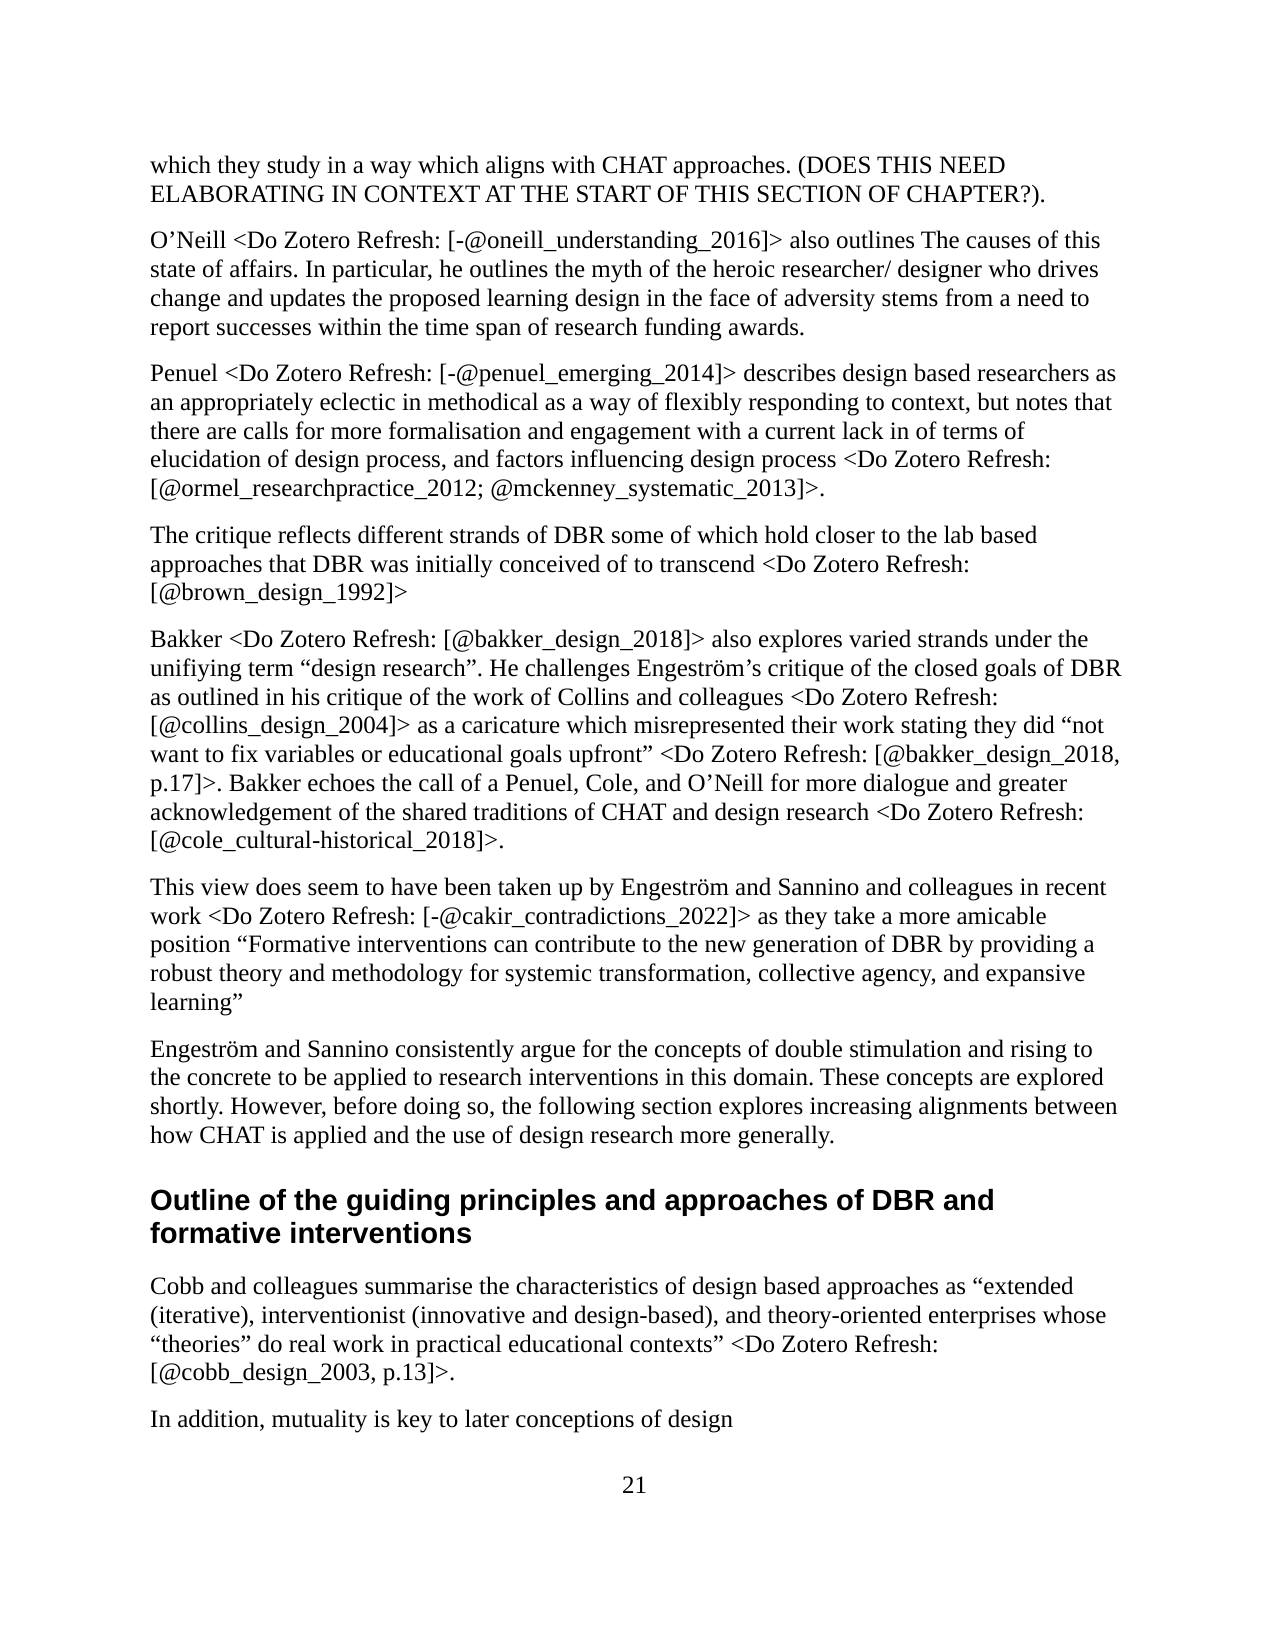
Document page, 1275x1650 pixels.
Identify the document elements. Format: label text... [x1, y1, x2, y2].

text Engeström and Sannino consistently argue for the concepts of double stimulation and rising to the concrete to be applied to research interventions in this domain. These concepts are explored shortly. However, before doing so, the following section explores increasing alignments between how CHAT is applied and the use of design research more generally. [150, 1034, 1125, 1149]
text Cobb and colleagues summarise the characteristics of design based approaches as “extended (iterative), interventionist (innovative and design-based), and theory-oriented enterprises whose “theories” do real work in practical educational contexts” <Do Zotero Refresh: [@cobb_design_2003, p.13]>. [150, 1271, 1125, 1386]
text This view does seem to have been taken up by Engeström and Sannino and colleagues in recent work <Do Zotero Refresh: [-@cakir_contradictions_2022]> as they take a more amicable position “Formative interventions can contribute to the new generation of DBR by providing a robust theory and methodology for systemic transformation, collective agency, and expansive learning” [150, 872, 1125, 1016]
text In addition, mutuality is key to later conceptions of design [150, 1404, 1125, 1433]
text Bakker <Do Zotero Refresh: [@bakker_design_2018]> also explores varied strands under the unifiying term “design research”. He challenges Engeström’s critique of the closed goals of DBR as outlined in his critique of the work of Collins and colleagues <Do Zotero Refresh: [@collins_design_2004]> as a caricature which misrepresented their work stating they did “not want to fix variables or educational goals upfront” <Do Zotero Refresh: [@bakker_design_2018, p.17]>. Bakker echoes the call of a Penuel, Cole, and O’Neill for more dialogue and greater acknowledgement of the shared traditions of CHAT and design research <Do Zotero Refresh: [@cole_cultural-historical_2018]>. [150, 624, 1125, 854]
text O’Neill <Do Zotero Refresh: [-@oneill_understanding_2016]> also outlines The causes of this state of affairs. In particular, he outlines the myth of the heroic researcher/ designer who drives change and updates the proposed learning design in the face of adversity stems from a need to report successes within the time span of research funding awards. [150, 225, 1125, 340]
text which they study in a way which aligns with CHAT approaches. (DOES THIS NEED ELABORATING IN CONTEXT AT THE START OF THIS SECTION OF CHAPTER?). [150, 150, 1125, 207]
subtitle Outline of the guiding principles and approaches of DBR and formative interventions [150, 1183, 1125, 1250]
text Penuel <Do Zotero Refresh: [-@penuel_emerging_2014]> describes design based researchers as an appropriately eclectic in methodical as a way of flexibly responding to context, but notes that there are calls for more formalisation and engagement with a current lack in of terms of elucidation of design process, and factors influencing design process <Do Zotero Refresh: [@ormel_researchpractice_2012; @mckenney_systematic_2013]>. [150, 358, 1125, 502]
text The critique reflects different strands of DBR some of which hold closer to the lab based approaches that DBR was initially conceived of to transcend <Do Zotero Refresh: [@brown_design_1992]> [150, 520, 1125, 606]
